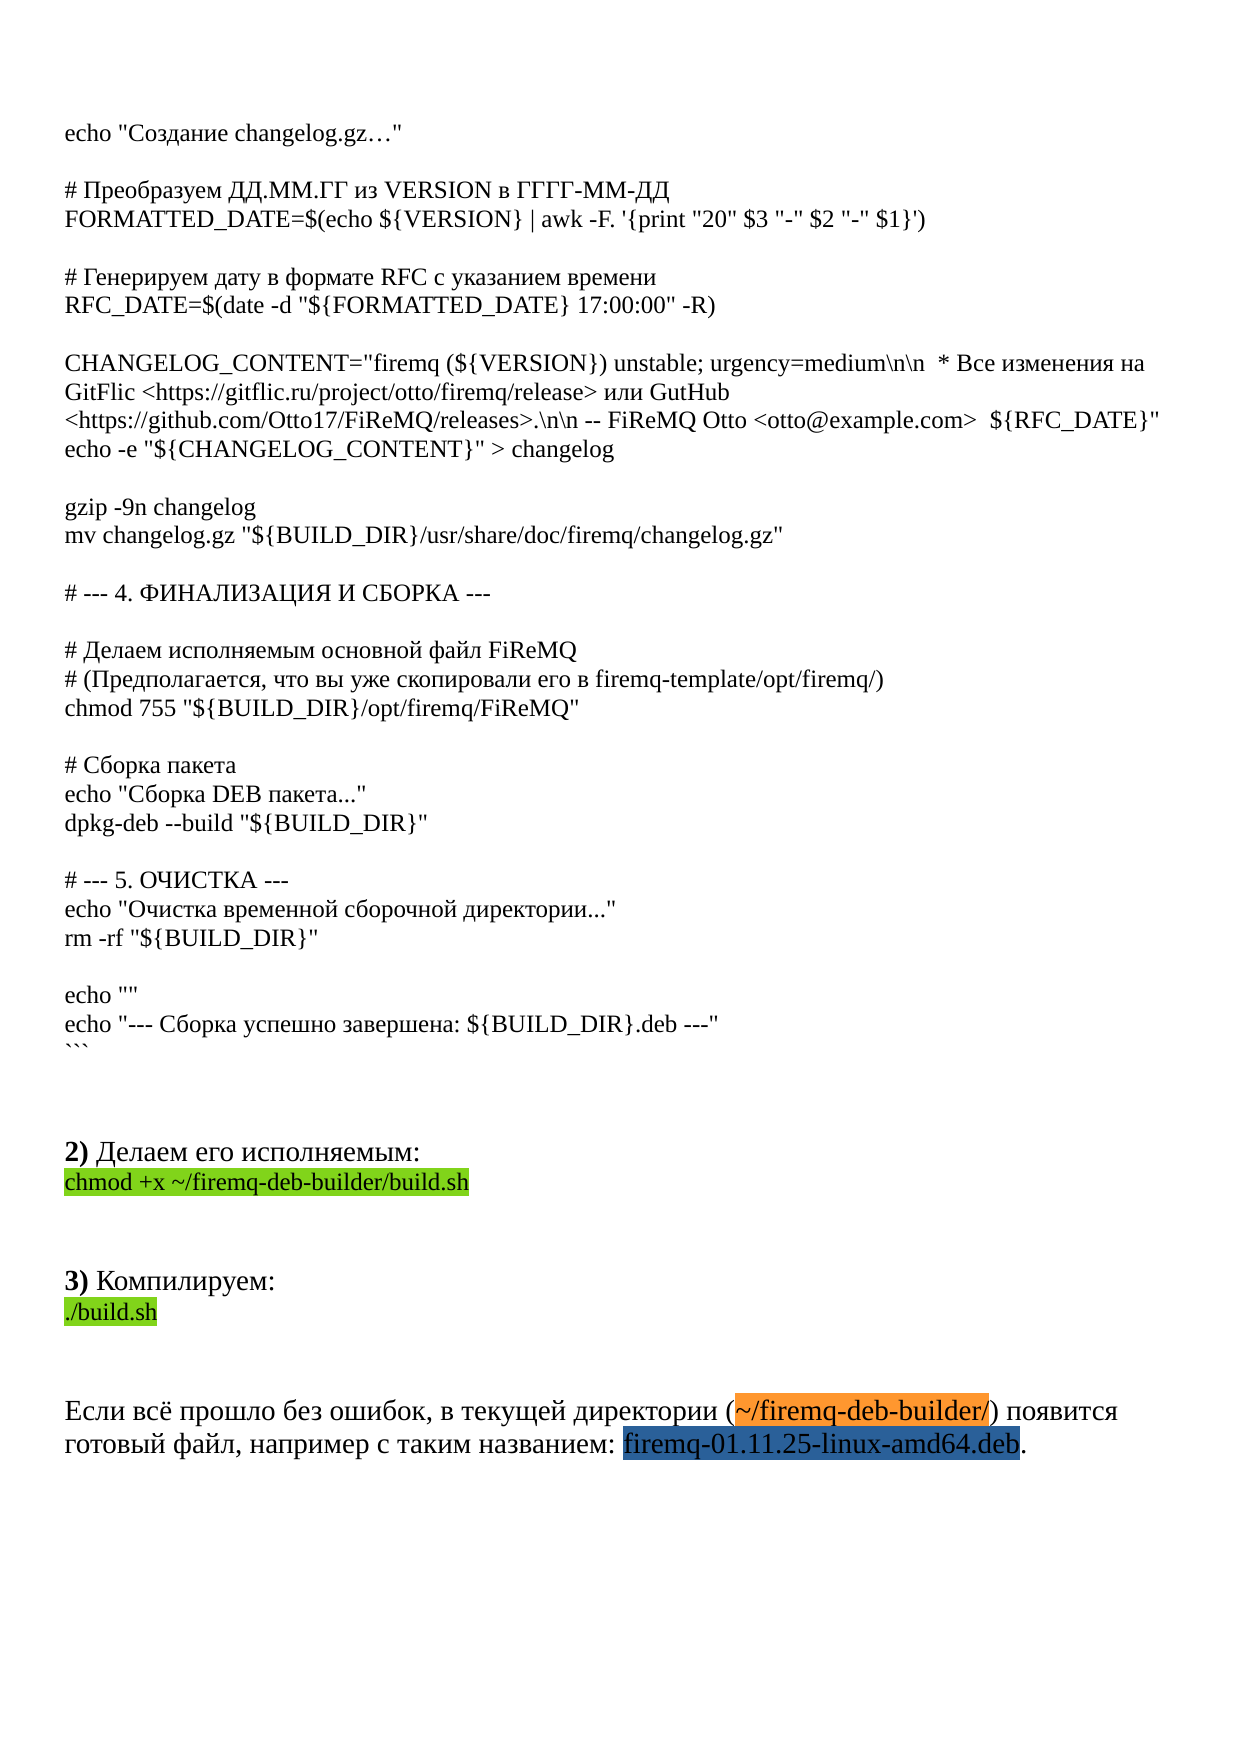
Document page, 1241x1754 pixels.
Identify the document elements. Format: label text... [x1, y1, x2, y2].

text echo "Сборка DEB пакета..." [64, 779, 1168, 808]
text # Делаем исполняемым основной файл FiReMQ [64, 636, 1168, 664]
text rm -rf "${BUILD_DIR}" [64, 923, 1168, 952]
text # Преобразуем ДД.ММ.ГГ из VERSION в ГГГГ-ММ-ДД [64, 176, 1168, 204]
text echo "--- Сборка успешно завершена: ${BUILD_DIR}.deb ---" [64, 1009, 1168, 1038]
text ./build.sh [64, 1297, 1168, 1326]
text dpkg-deb --build "${BUILD_DIR}" [64, 808, 1168, 837]
text echo "" [64, 981, 1168, 1009]
text echo "Создание changelog.gz…" [64, 118, 1168, 147]
text # (Предполагается, что вы уже скопировали его в firemq-template/opt/firemq/) [64, 664, 1168, 693]
text 3) Компилируем: [64, 1263, 1168, 1297]
text Если всё прошло без ошибок, в текущей директории (~/firemq-deb-builder/) появится готовый файл, например с таким названием: firemq-01.11.25-linux-amd64.deb. [64, 1393, 1168, 1460]
text CHANGELOG_CONTENT="firemq (${VERSION}) unstable; urgency=medium\n\n * Все изменения на GitFlic <https://gitflic.ru/project/otto/firemq/release> или GutHub <https://github.com/Otto17/FiReMQ/releases>.\n\n -- FiReMQ Otto <otto@example.com> ${RFC_DATE}" [64, 348, 1168, 434]
text # --- 4. ФИНАЛИЗАЦИЯ И СБОРКА --- [64, 578, 1168, 607]
text mv changelog.gz "${BUILD_DIR}/usr/share/doc/firemq/changelog.gz" [64, 521, 1168, 549]
text # Сборка пакета [64, 751, 1168, 779]
text FORMATTED_DATE=$(echo ${VERSION} | awk -F. '{print "20" $3 "-" $2 "-" $1}') [64, 204, 1168, 233]
text # Генерируем дату в формате RFC с указанием времени [64, 262, 1168, 291]
text RFC_DATE=$(date -d "${FORMATTED_DATE} 17:00:00" -R) [64, 291, 1168, 319]
text echo -e "${CHANGELOG_CONTENT}" > changelog [64, 434, 1168, 463]
text chmod +x ~/firemq-deb-builder/build.sh [64, 1167, 1168, 1196]
text # --- 5. ОЧИСТКА --- [64, 866, 1168, 894]
text ``` [64, 1038, 1168, 1067]
text gzip -9n changelog [64, 492, 1168, 521]
text echo "Очистка временной сборочной директории..." [64, 894, 1168, 923]
text 2) Делаем его исполняемым: [64, 1134, 1168, 1167]
text chmod 755 "${BUILD_DIR}/opt/firemq/FiReMQ" [64, 693, 1168, 722]
